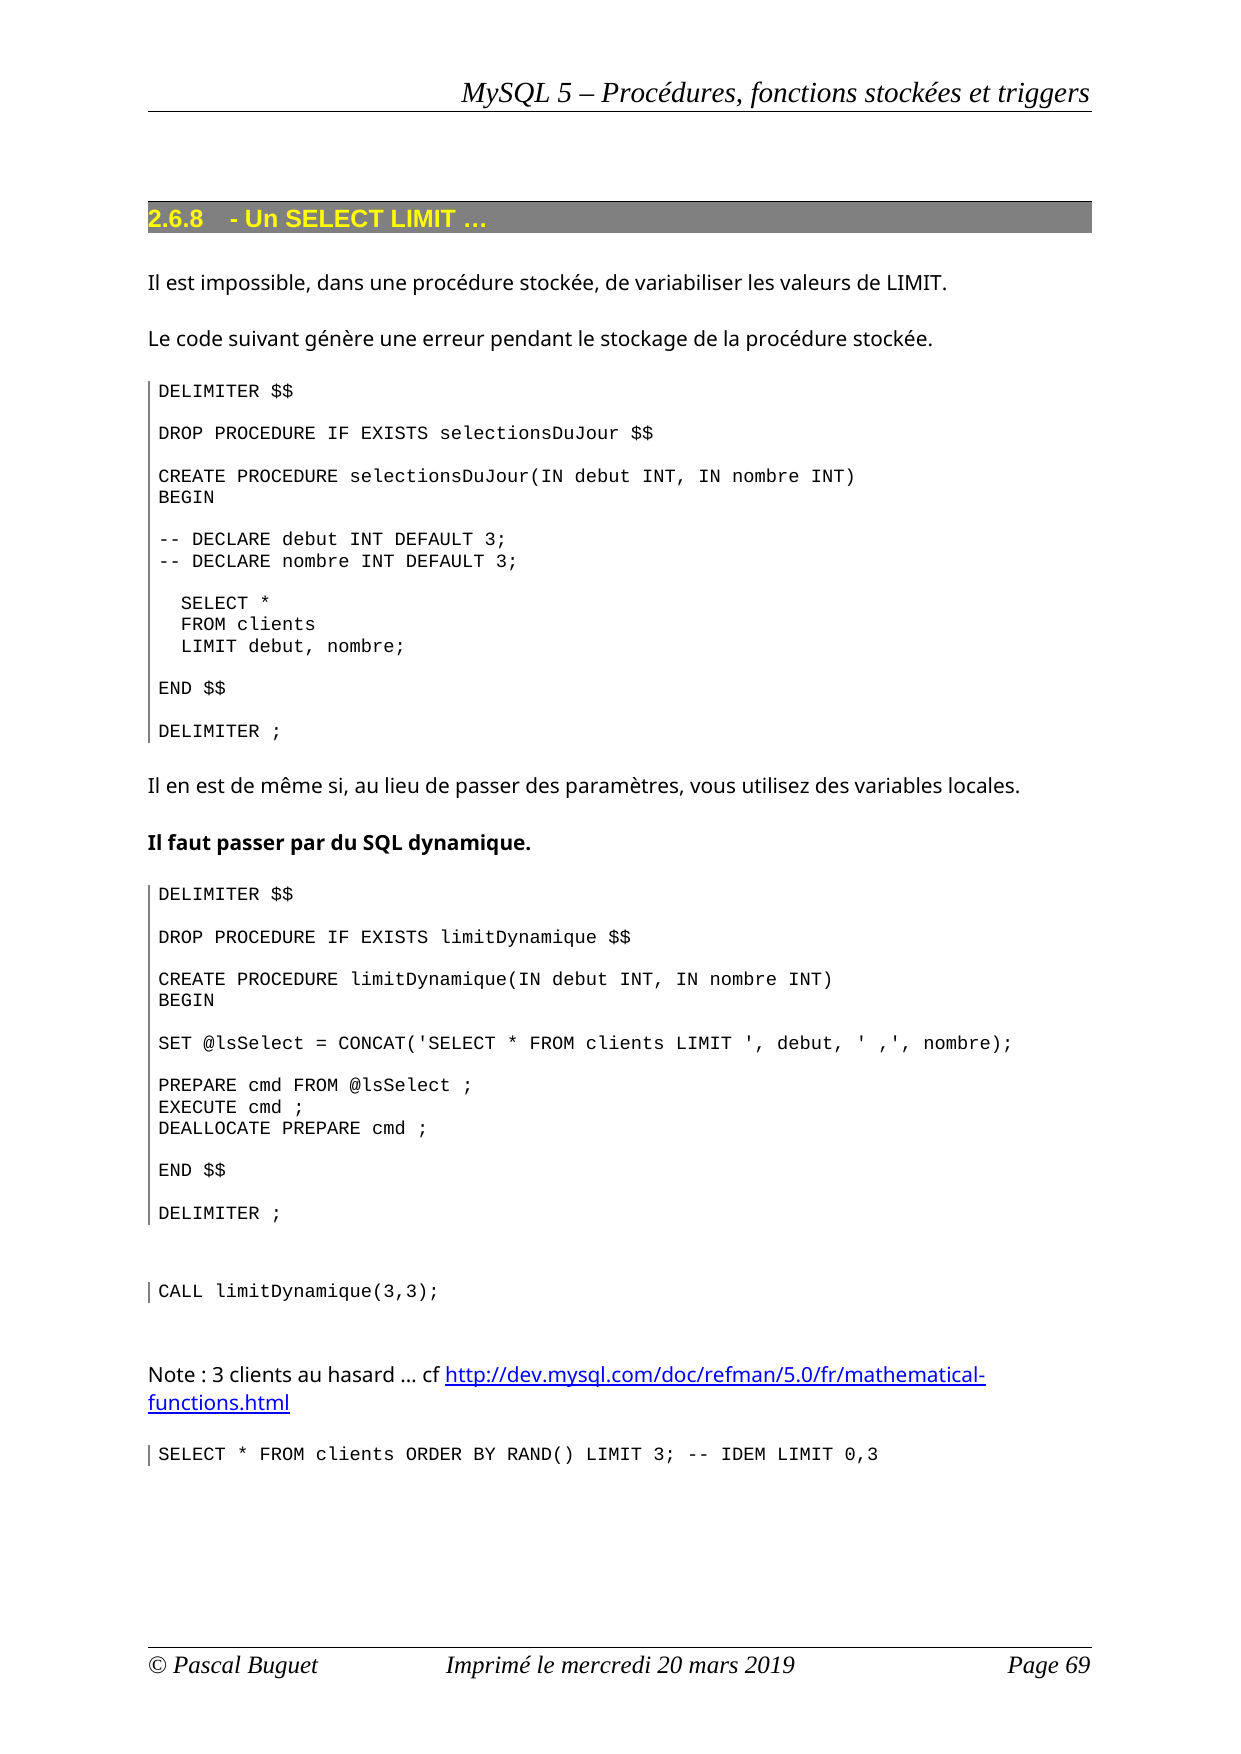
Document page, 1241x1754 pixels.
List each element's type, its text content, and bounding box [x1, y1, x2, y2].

text SET @lsSelect = CONCAT('SELECT * FROM clients LIMIT ', debut, ' ,', nombre); [150, 1034, 1092, 1055]
text Il faut passer par du SQL dynamique. [148, 828, 1092, 856]
text SELECT * FROM clients ORDER BY RAND() LIMIT 3; -- IDEM LIMIT 0,3 [150, 1445, 1092, 1466]
text DELIMITER ; [150, 721, 1092, 743]
text DROP PROCEDURE IF EXISTS limitDynamique $$ [150, 927, 1092, 949]
text END $$ [150, 679, 1092, 700]
text EXECUTE cmd ; [150, 1097, 1092, 1119]
text SELECT * [150, 594, 1092, 615]
text FROM clients [150, 615, 1092, 636]
text DROP PROCEDURE IF EXISTS selectionsDuJour $$ [150, 424, 1092, 445]
text DELIMITER ; [150, 1204, 1092, 1225]
text -- DECLARE debut INT DEFAULT 3; [150, 530, 1092, 551]
text CREATE PROCEDURE selectionsDuJour(IN debut INT, IN nombre INT) [150, 466, 1092, 488]
text CALL limitDynamique(3,3); [150, 1282, 1092, 1303]
text Il en est de même si, au lieu de passer des paramètres, vous utilisez des variables locales. [148, 771, 1092, 799]
text END $$ [150, 1161, 1092, 1182]
subtitle - Un SELECT LIMIT … [148, 202, 1092, 233]
text DELIMITER $$ [150, 381, 1092, 403]
text -- DECLARE nombre INT DEFAULT 3; [150, 551, 1092, 573]
text BEGIN [150, 488, 1092, 509]
text Le code suivant génère une erreur pendant le stockage de la procédure stockée. [148, 324, 1092, 353]
text BEGIN [150, 991, 1092, 1012]
text Il est impossible, dans une procédure stockée, de variabiliser les valeurs de LIMIT. [148, 268, 1092, 296]
text LIMIT debut, nombre; [150, 636, 1092, 658]
text DEALLOCATE PREPARE cmd ; [150, 1119, 1092, 1140]
text PREPARE cmd FROM @lsSelect ; [150, 1076, 1092, 1097]
text Note : 3 clients au hasard … cf http://dev.mysql.com/doc/refman/5.0/fr/mathematical-functions.html [148, 1360, 1092, 1417]
text DELIMITER $$ [150, 885, 1092, 906]
text CREATE PROCEDURE limitDynamique(IN debut INT, IN nombre INT) [150, 970, 1092, 991]
